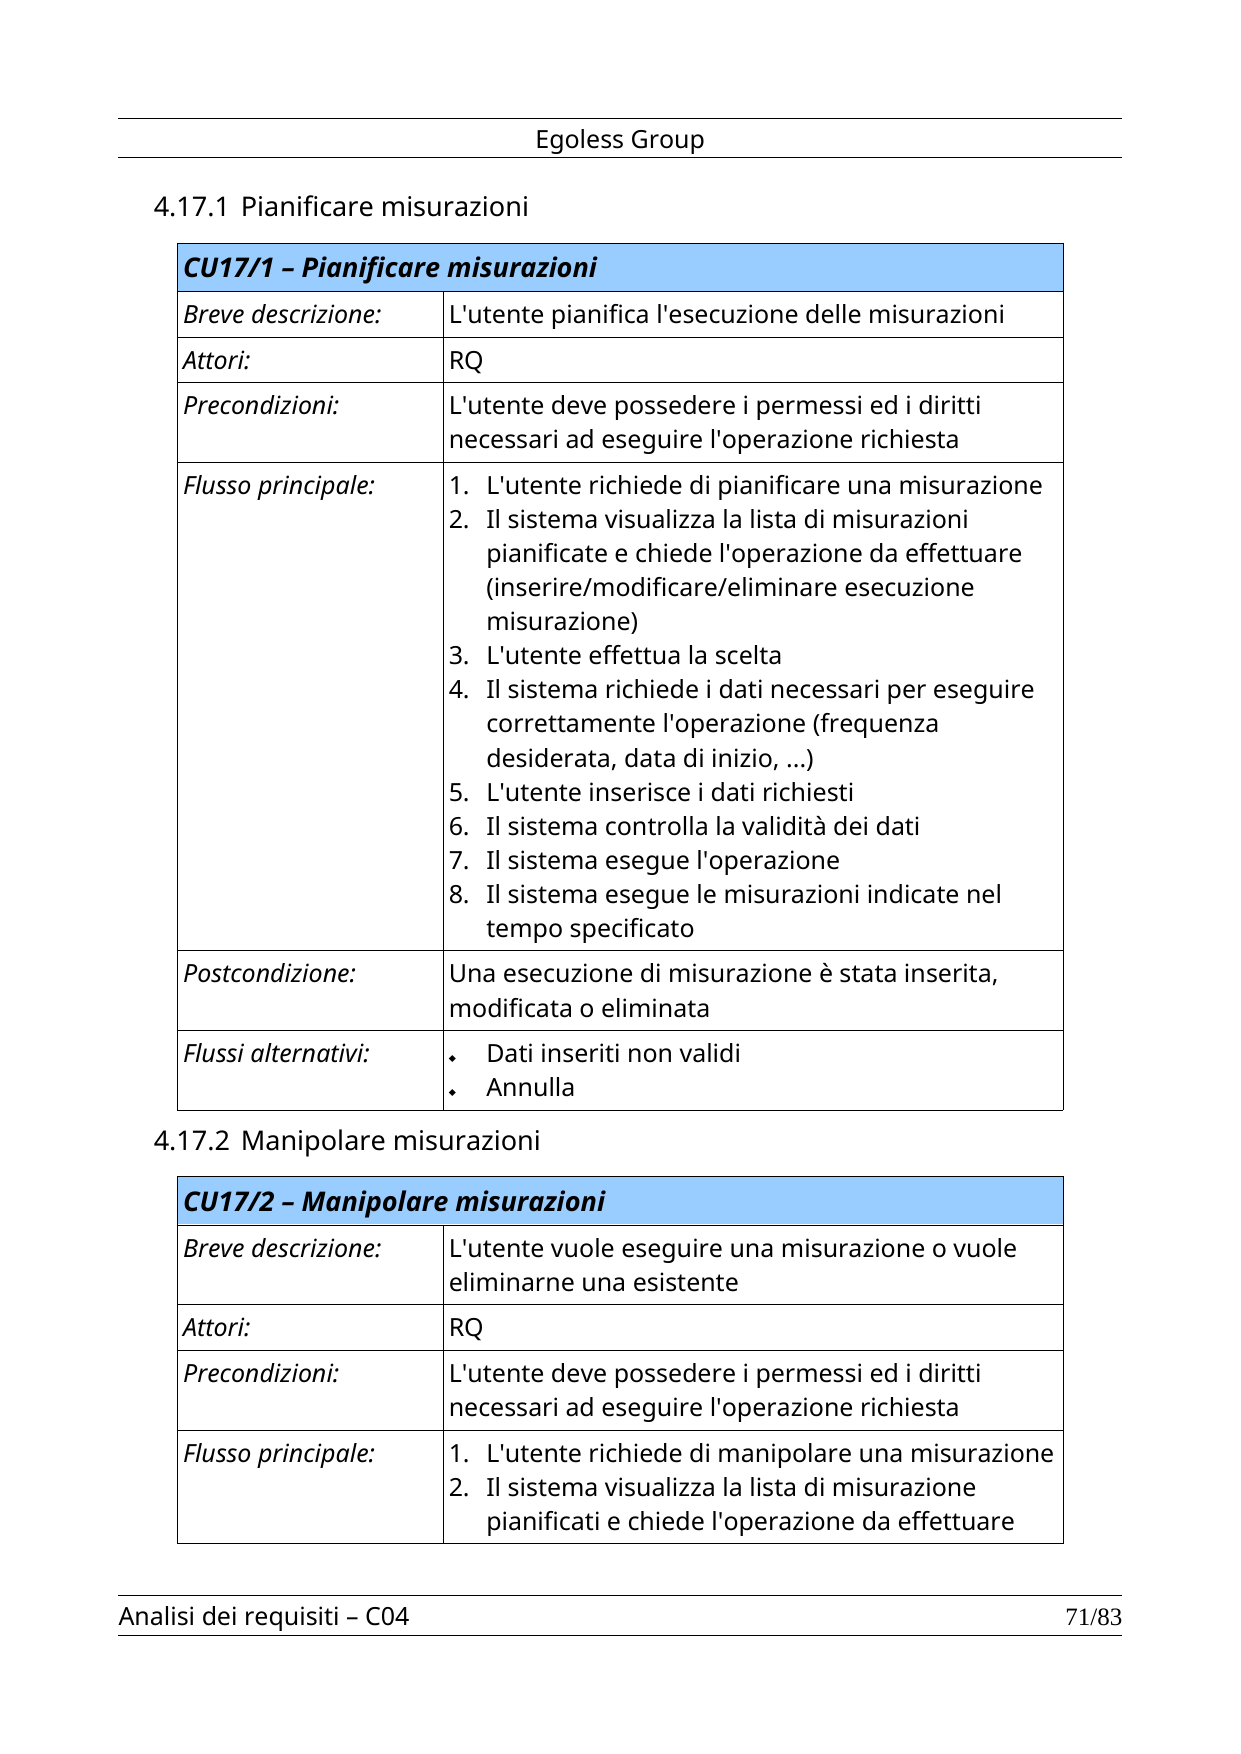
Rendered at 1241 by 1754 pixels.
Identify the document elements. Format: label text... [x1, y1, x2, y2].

table_cell L'utente deve possedere i permessi ed i diritti necessari ad eseguire l'operazione richiesta [444, 1351, 1063, 1429]
table_cell L'utente deve possedere i permessi ed i diritti necessari ad eseguire l'operazione richiesta [444, 383, 1063, 462]
table_cell L'utente richiede di manipolare una misurazione Il sistema visualizza la lista di misurazione pianificati e chiede l'operazione da effettuare [444, 1431, 1063, 1543]
table_cell RQ [444, 1305, 1063, 1350]
table_cell L'utente richiede di pianificare una misurazione Il sistema visualizza la lista di misurazioni pianificate e chiede l'operazione da effettuare (inserire/modificare/eliminare esecuzione misurazione) L'utente effettua la scelta Il sistema richiede i dati necessari per eseguire correttamente l'operazione (frequenza desiderata, data di inizio, ...) L'utente inserisce i dati richiesti Il sistema controlla la validità dei dati Il sistema esegue l'operazione Il sistema esegue le misurazioni indicate nel tempo specificato [444, 463, 1063, 950]
table_cell Flussi alternativi: [178, 1031, 443, 1110]
table_cell Postcondizione: [178, 951, 443, 1030]
table_cell L'utente vuole eseguire una misurazione o vuole eliminarne una esistente [444, 1226, 1063, 1304]
subtitle Pianificare misurazioni [153, 188, 1122, 225]
table_cell Flusso principale: [178, 463, 443, 950]
table_cell Attori: [178, 338, 443, 382]
table_cell L'utente pianifica l'esecuzione delle misurazioni [444, 292, 1063, 337]
table_header CU17/1 – Pianificare misurazioni [178, 244, 1063, 291]
table_cell RQ [444, 338, 1063, 382]
table_cell Breve descrizione: [178, 1226, 443, 1304]
table_cell Una esecuzione di misurazione è stata inserita, modificata o eliminata [444, 951, 1063, 1030]
table_cell Breve descrizione: [178, 292, 443, 337]
subtitle Manipolare misurazioni [153, 1122, 1122, 1158]
table_header CU17/2 – Manipolare misurazioni [178, 1177, 1063, 1224]
table_cell Precondizioni: [178, 383, 443, 462]
table_cell Precondizioni: [178, 1351, 443, 1429]
table_cell Attori: [178, 1305, 443, 1350]
table_cell Dati inseriti non validi Annulla [444, 1031, 1063, 1110]
table_cell Flusso principale: [178, 1431, 443, 1543]
